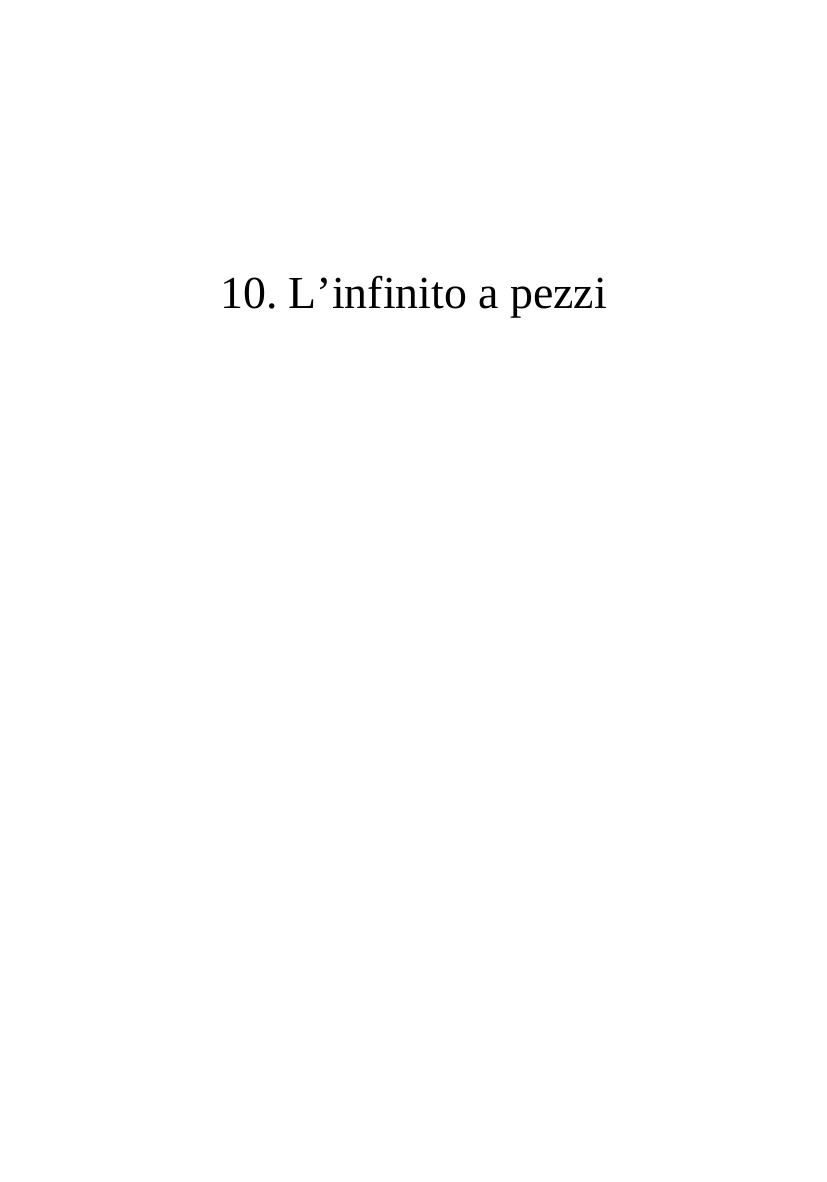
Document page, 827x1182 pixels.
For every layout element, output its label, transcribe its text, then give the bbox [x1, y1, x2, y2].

text 10. L’infinito a pezzi [88, 266, 738, 318]
